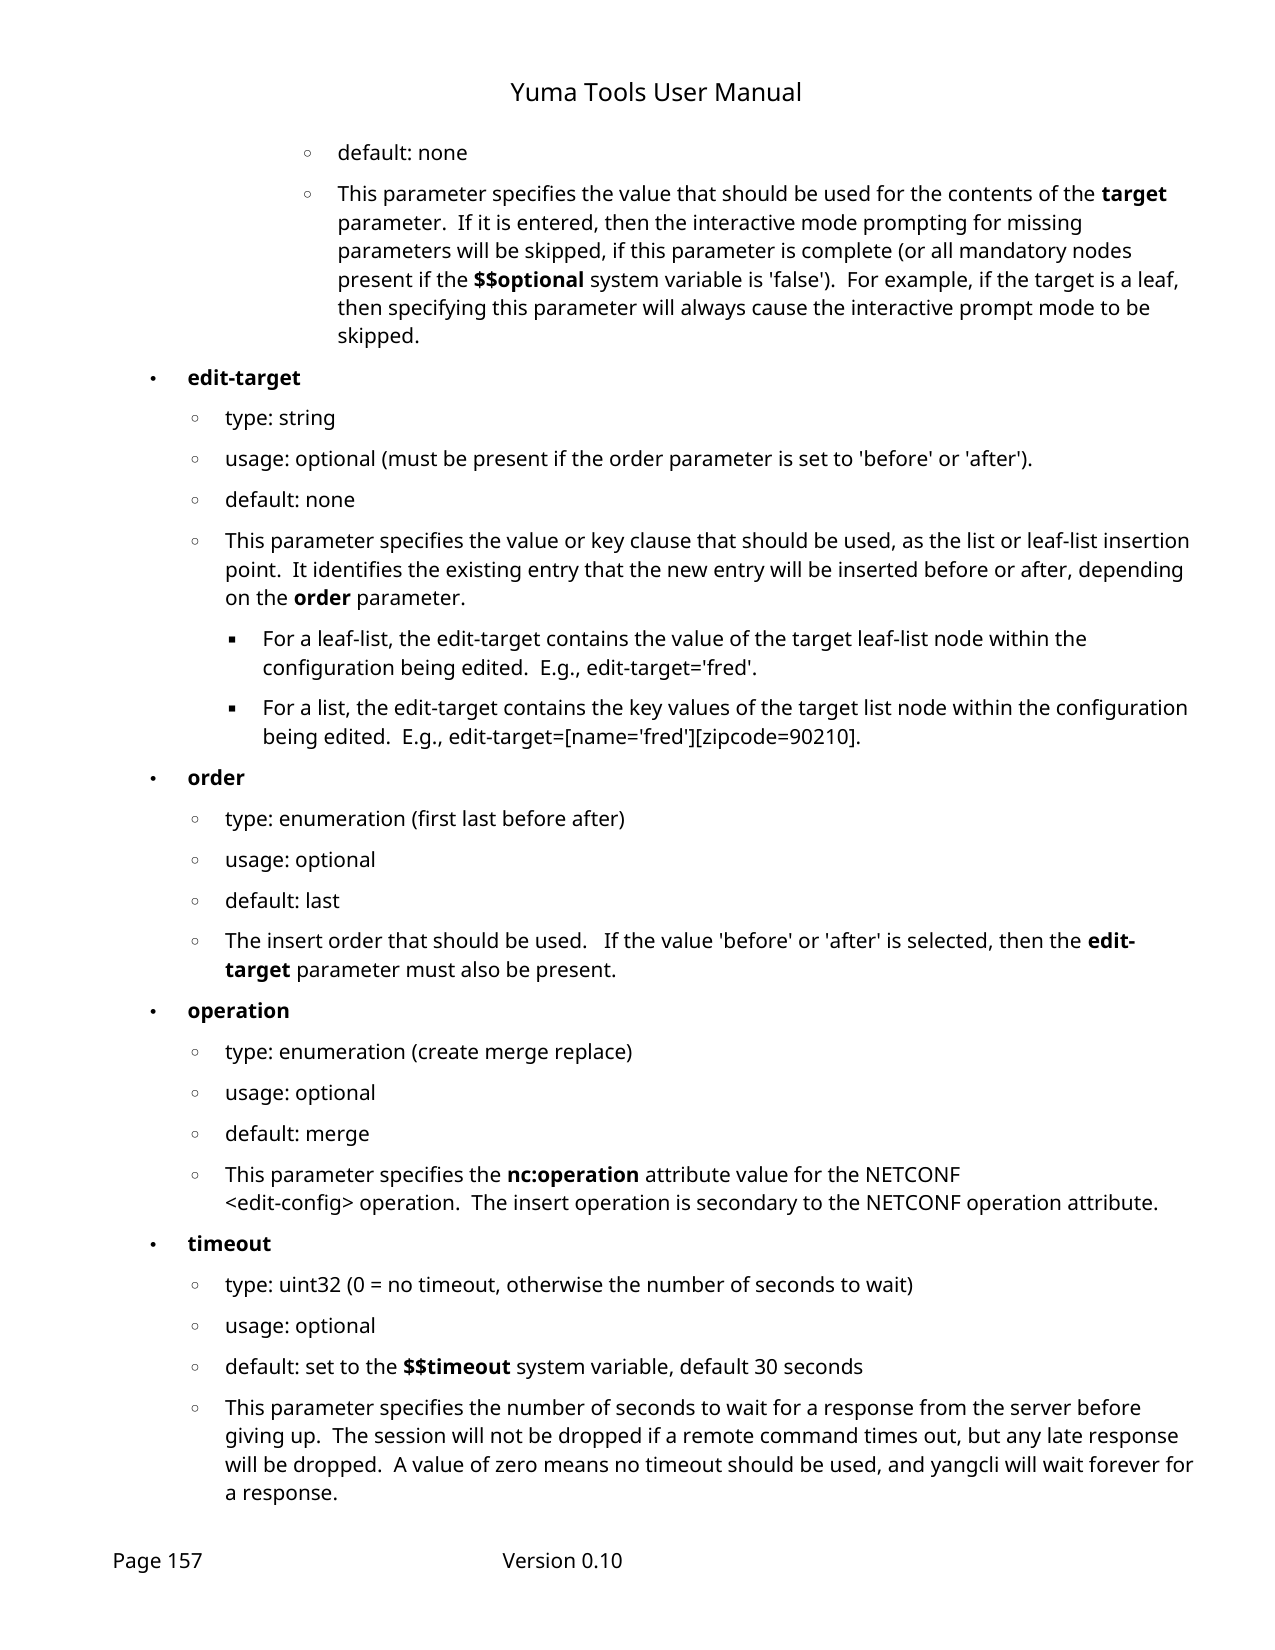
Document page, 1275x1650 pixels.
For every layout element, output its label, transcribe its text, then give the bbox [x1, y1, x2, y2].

list usage: optional [187, 1311, 1200, 1339]
list order [150, 763, 1200, 791]
list For a leaf-list, the edit-target contains the value of the target leaf-list node within the configuration being edited. E.g., edit-target='fred'. [225, 624, 1200, 681]
list For a list, the edit-target contains the key values of the target list node within the configuration being edited. E.g., edit-target=[name='fred'][zipcode=90210]. [225, 693, 1200, 750]
list type: enumeration (create merge replace) [187, 1037, 1200, 1065]
list usage: optional (must be present if the order parameter is set to 'before' or 'after'). [187, 444, 1200, 473]
list The insert order that should be used. If the value 'before' or 'after' is selected, then the edit-target parameter must also be present. [187, 927, 1200, 983]
list operation [150, 996, 1200, 1024]
list type: string [187, 403, 1200, 432]
list usage: optional [187, 1078, 1200, 1106]
list default: none [187, 485, 1200, 514]
list edit-target [150, 363, 1200, 391]
list type: enumeration (first last before after) [187, 804, 1200, 832]
list This parameter specifies the nc:operation attribute value for the NETCONF <edit-config> operation. The insert operation is secondary to the NETCONF operation attribute. [187, 1160, 1200, 1217]
list This parameter specifies the value or key clause that should be used, as the list or leaf-list insertion point. It identifies the existing entry that the new entry will be inserted before or after, depending on the order parameter. [187, 526, 1200, 612]
list timeout [150, 1229, 1200, 1258]
list type: uint32 (0 = no timeout, otherwise the number of seconds to wait) [187, 1270, 1200, 1298]
list usage: optional [187, 845, 1200, 873]
list default: last [187, 886, 1200, 914]
list default: merge [187, 1119, 1200, 1147]
list This parameter specifies the number of seconds to wait for a response from the server before giving up. The session will not be dropped if a remote command times out, but any late response will be dropped. A value of zero means no timeout should be used, and yangcli will wait forever for a response. [187, 1393, 1200, 1507]
list This parameter specifies the value that should be used for the contents of the target parameter. If it is entered, then the interactive mode prompting for missing parameters will be skipped, if this parameter is complete (or all mandatory nodes present if the $$optional system variable is 'false'). For example, if the target is a leaf, then specifying this parameter will always cause the interactive prompt mode to be skipped. [300, 179, 1200, 350]
list default: set to the $$timeout system variable, default 30 seconds [187, 1352, 1200, 1380]
list default: none [300, 138, 1200, 167]
